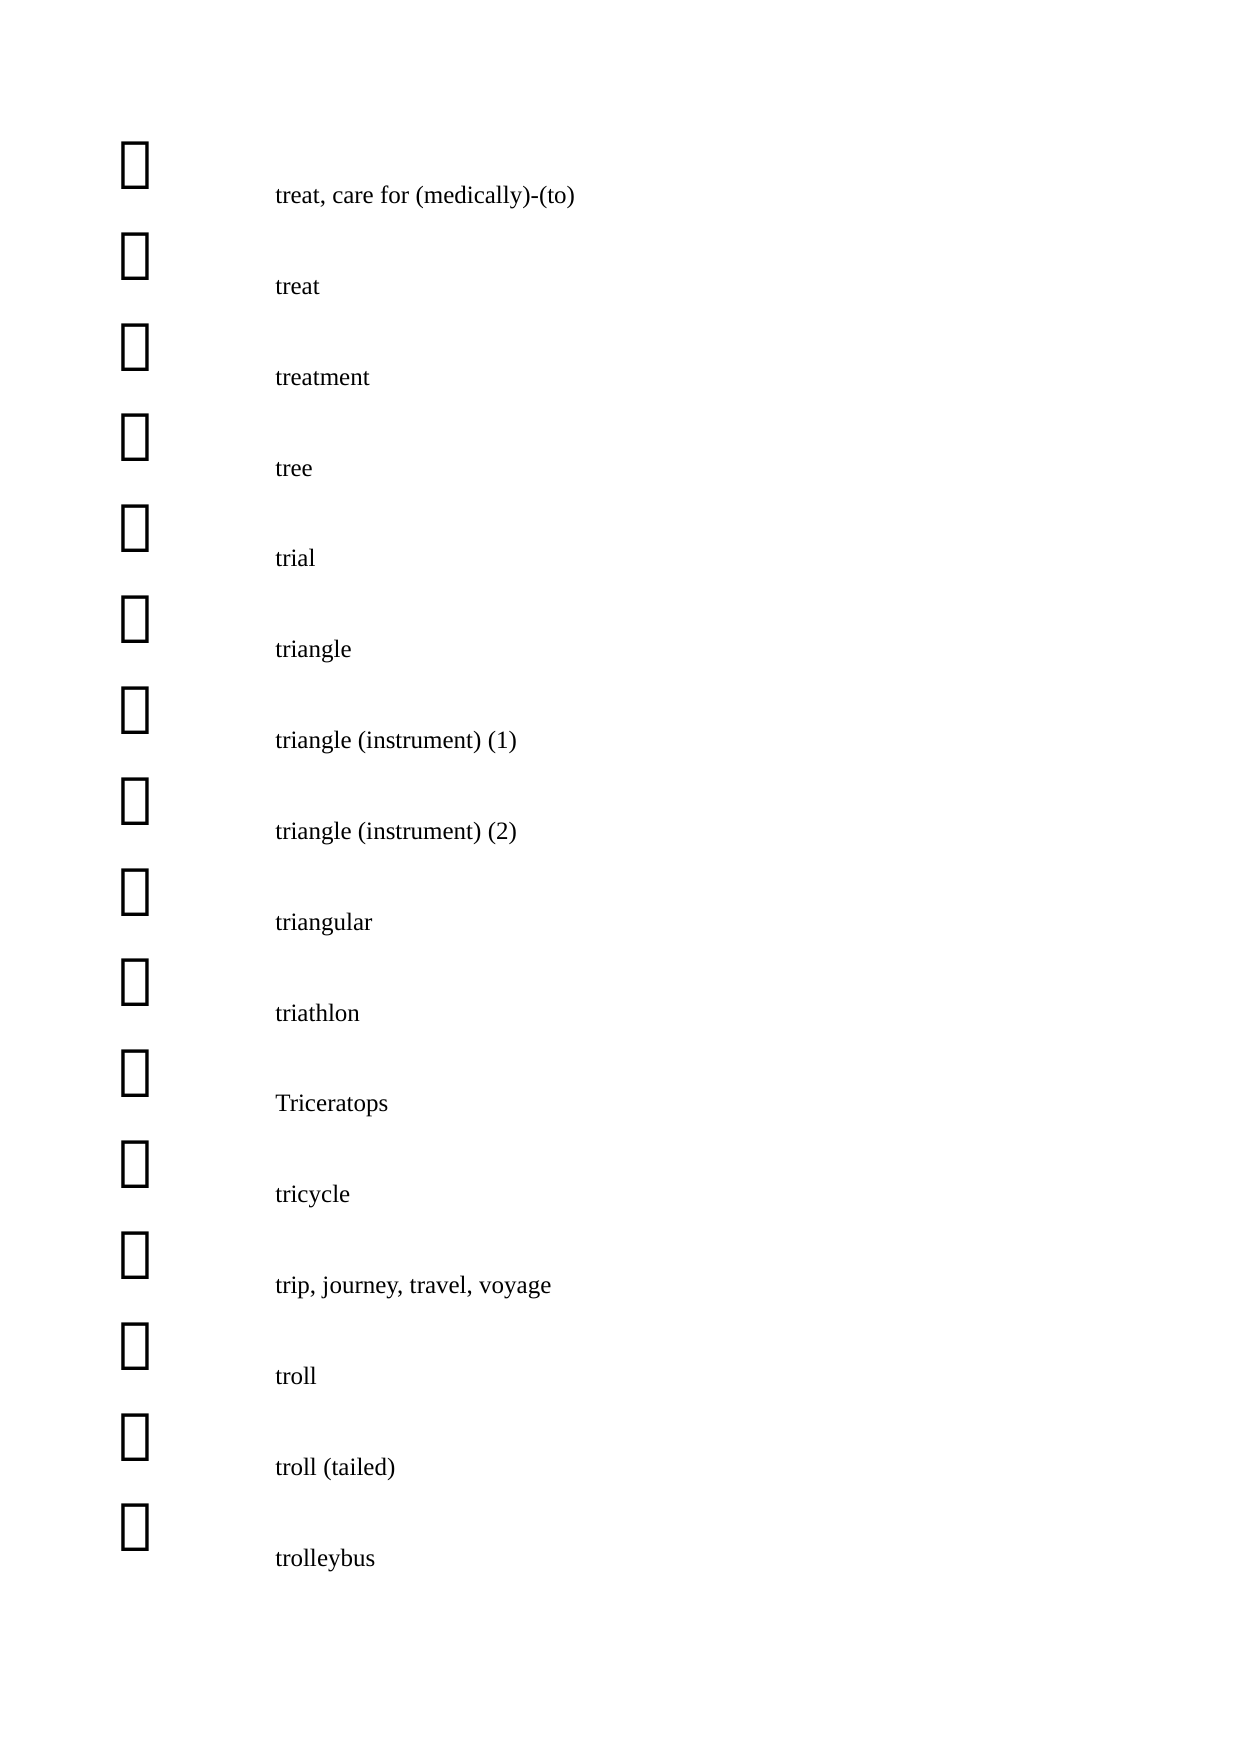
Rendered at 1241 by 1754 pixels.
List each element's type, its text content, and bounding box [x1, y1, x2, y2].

table_cell  [115, 1026, 275, 1117]
table_cell trip, journey, travel, voyage [275, 1208, 949, 1299]
table_cell  [115, 209, 275, 300]
table_cell triangular [275, 845, 949, 936]
table_cell triangle (instrument) (1) [275, 663, 949, 754]
table_cell  [115, 1481, 275, 1571]
table_cell treat, care for (medically)-(to) [275, 118, 949, 209]
table_cell  [115, 300, 275, 391]
table_cell  [115, 1390, 275, 1481]
table_cell triathlon [275, 936, 949, 1026]
table_cell tree [275, 391, 949, 481]
table_cell Triceratops [275, 1026, 949, 1117]
table_cell troll [275, 1299, 949, 1390]
table_cell  [115, 118, 275, 209]
table_cell  [115, 391, 275, 481]
table_cell  [115, 663, 275, 754]
table_cell treat [275, 209, 949, 300]
table_cell troll (tailed) [275, 1390, 949, 1481]
table_cell  [115, 572, 275, 663]
table_cell treatment [275, 300, 949, 391]
table_cell trolleybus [275, 1481, 949, 1571]
table_cell  [115, 1117, 275, 1208]
table_cell tricycle [275, 1117, 949, 1208]
table_cell triangle (instrument) (2) [275, 754, 949, 845]
table_cell  [115, 936, 275, 1026]
table_cell  [115, 481, 275, 572]
table_cell trial [275, 481, 949, 572]
table_cell  [115, 754, 275, 845]
table_cell triangle [275, 572, 949, 663]
table_cell  [115, 1208, 275, 1299]
table_cell  [115, 845, 275, 936]
table_cell  [115, 1299, 275, 1390]
